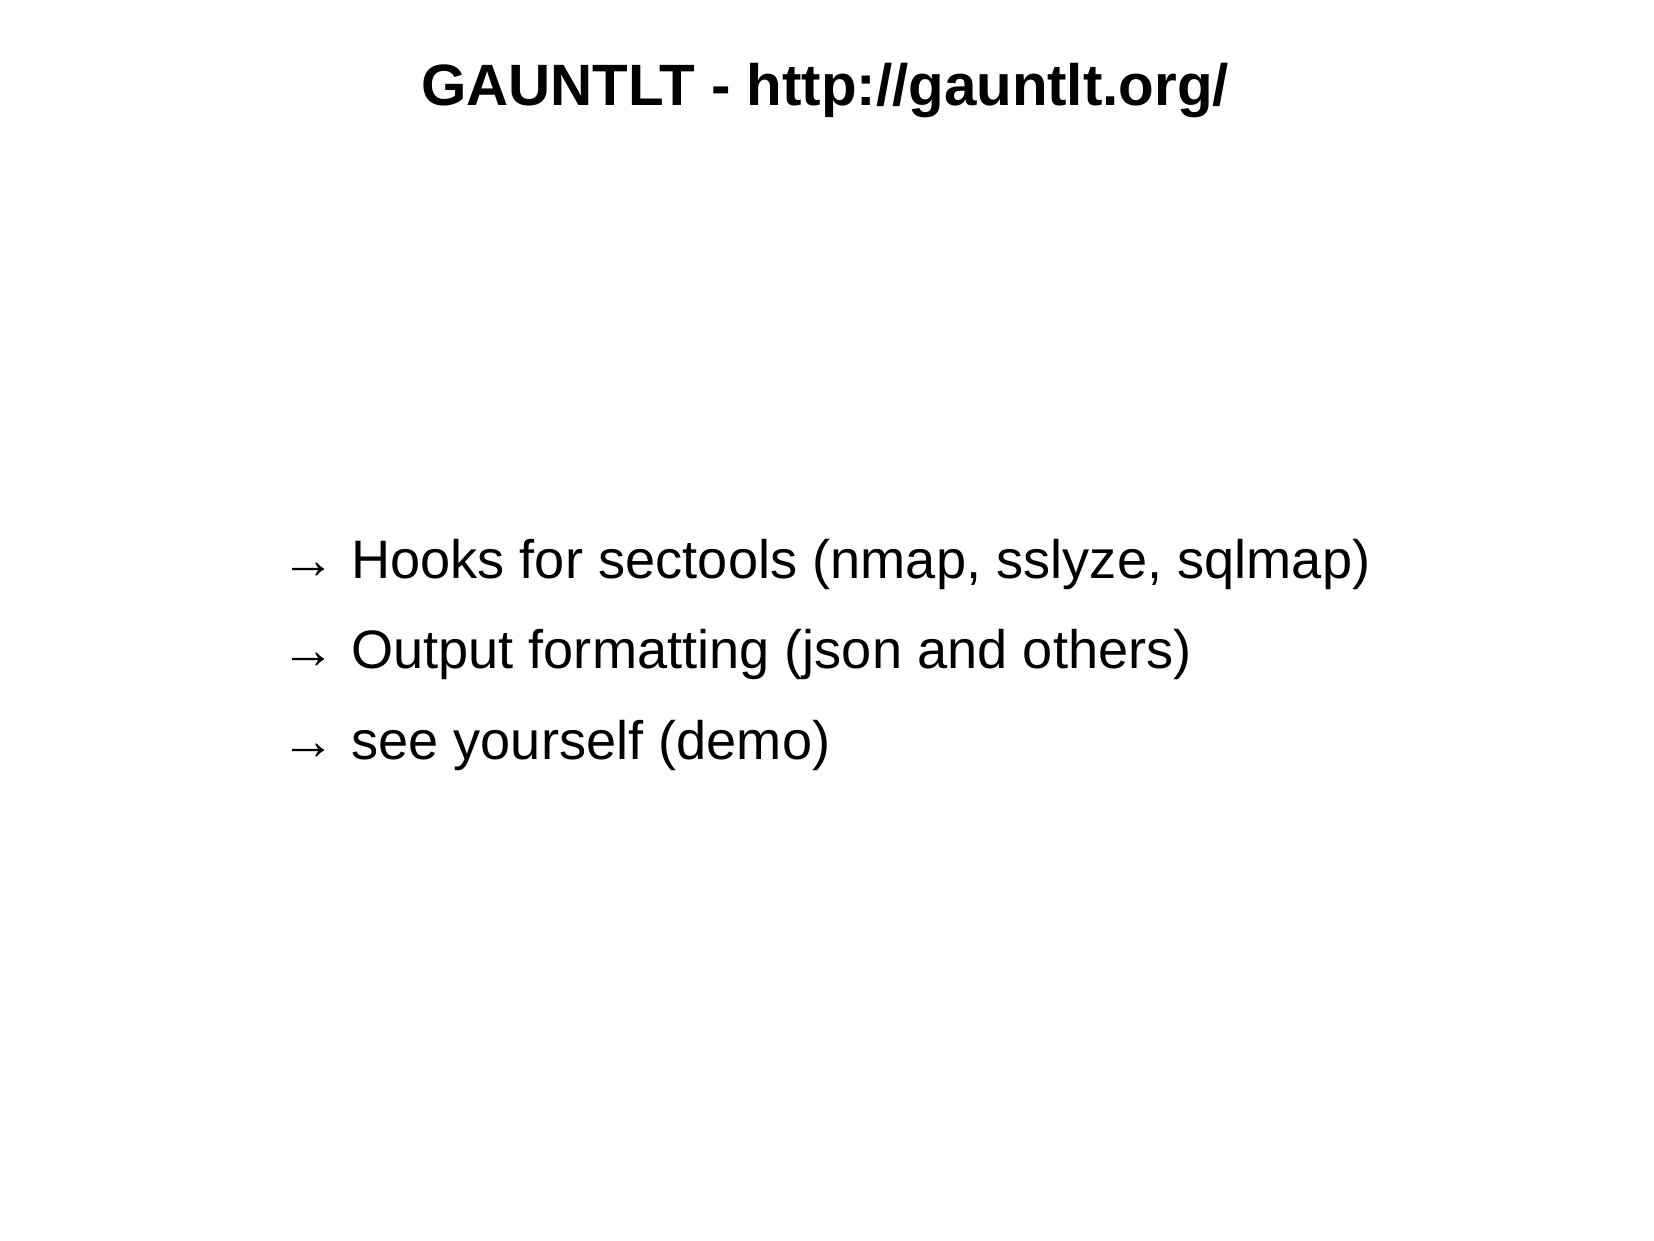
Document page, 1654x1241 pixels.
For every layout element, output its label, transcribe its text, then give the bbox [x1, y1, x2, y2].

text_box GAUNTLT - http://gauntlt.org/ [406, 45, 1247, 151]
text_box → Hooks for sectools (nmap, sslyze, sqlmap) → Output formatting (json and others) → see yourself (demo) [266, 491, 1387, 749]
